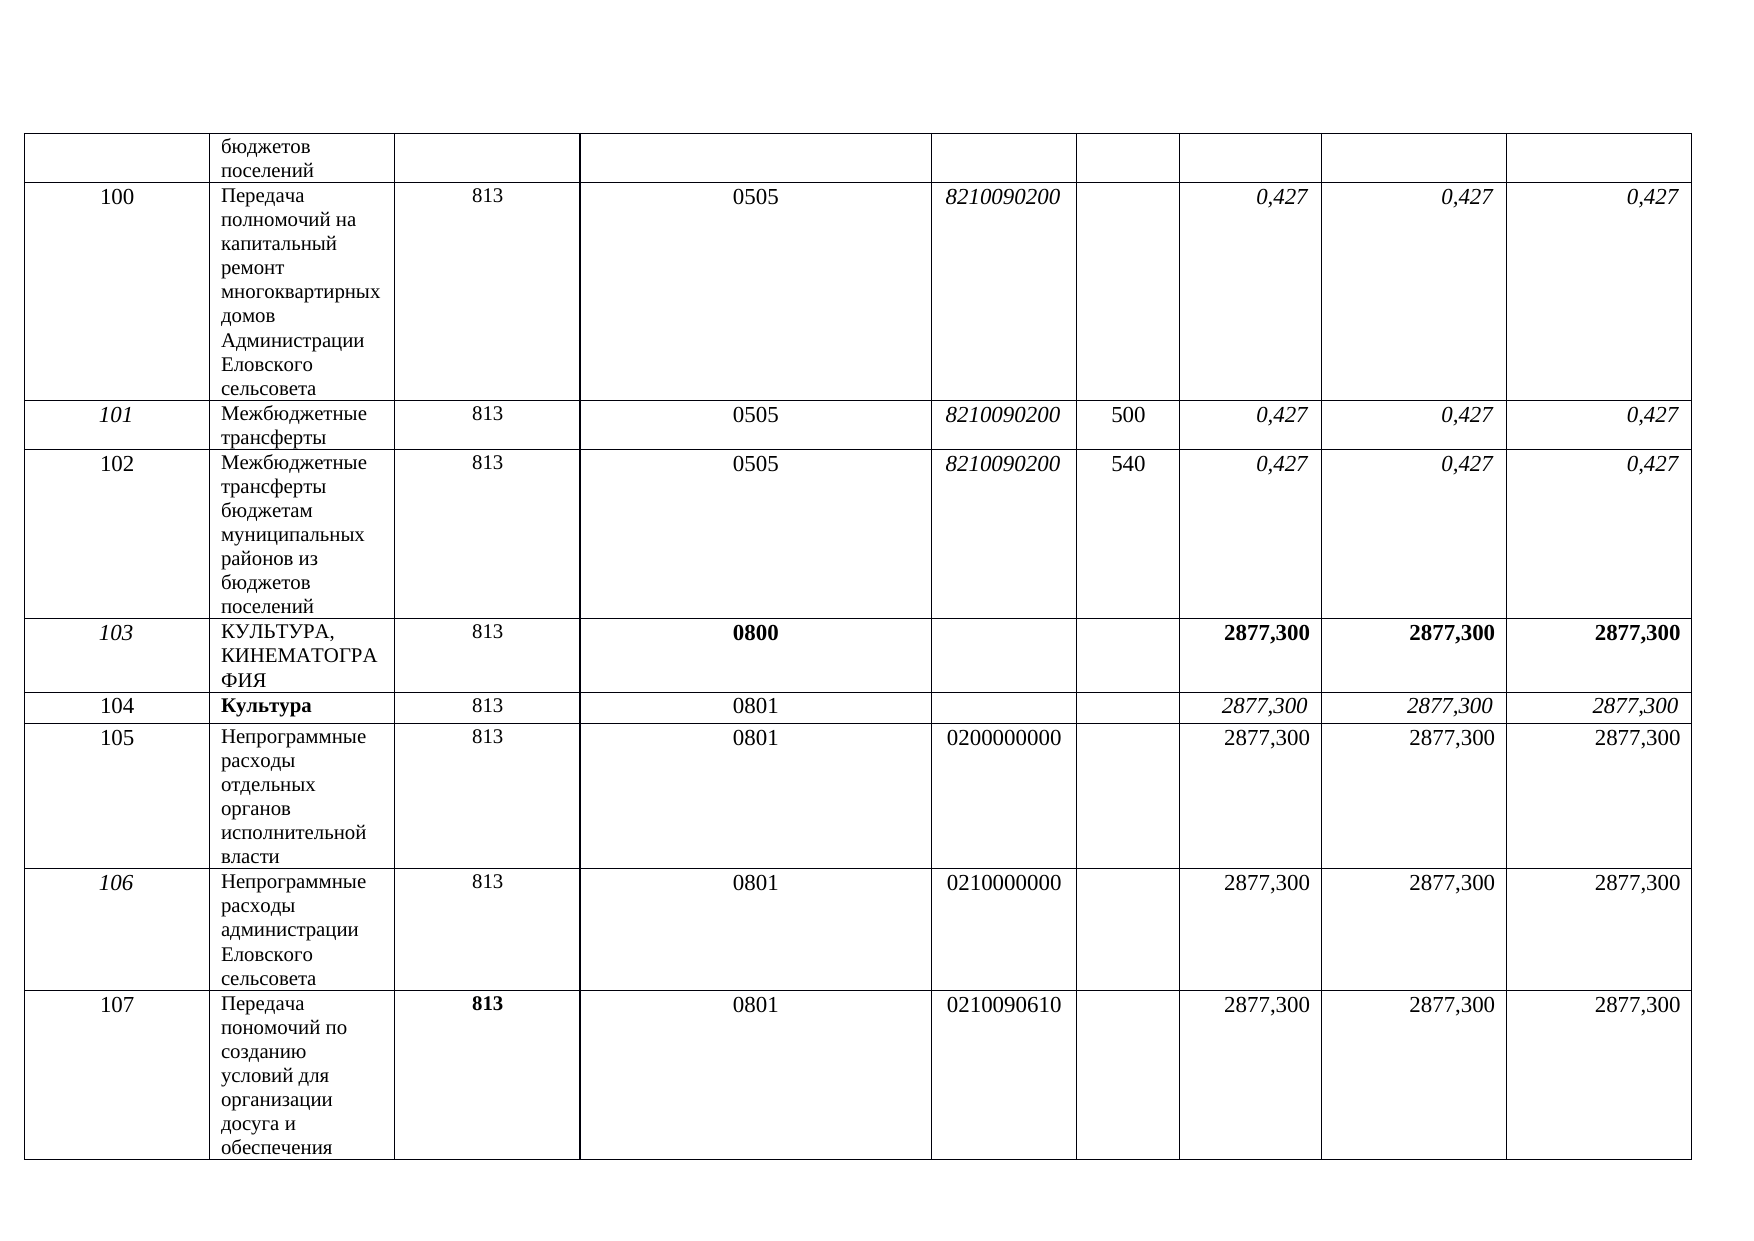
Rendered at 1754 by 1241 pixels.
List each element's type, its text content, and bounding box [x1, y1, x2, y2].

table_cell 2877,300 [1322, 869, 1506, 989]
table_cell 8210090200 [932, 450, 1076, 618]
table_cell 0200000000 [932, 724, 1076, 868]
table_cell 2877,300 [1507, 619, 1691, 692]
table_cell 2877,300 [1180, 991, 1321, 1159]
table_cell 0801 [581, 991, 931, 1159]
table_cell 101 [25, 401, 209, 449]
table_cell 0801 [581, 693, 931, 723]
table_cell 813 [395, 619, 579, 692]
table_cell 813 [395, 991, 579, 1159]
table_cell 813 [395, 401, 579, 449]
table_cell 2877,300 [1180, 724, 1321, 868]
table_cell 813 [395, 183, 579, 400]
table_cell [25, 134, 209, 182]
table_cell 8210090200 [932, 401, 1076, 449]
table_cell 2877,300 [1322, 724, 1506, 868]
table_cell 0,427 [1507, 183, 1691, 400]
table_cell 103 [25, 619, 209, 692]
table_cell 0800 [581, 619, 931, 692]
table_cell Культура [210, 693, 394, 723]
table_cell 106 [25, 869, 209, 989]
table_cell 0210090610 [932, 991, 1076, 1159]
table_cell 2877,300 [1507, 991, 1691, 1159]
table_cell 104 [25, 693, 209, 723]
table_cell Непрограммные расходы администрации Еловского сельсовета [210, 869, 394, 989]
table_cell Межбюджетные трансферты бюджетам муниципальных районов из бюджетов поселений [210, 450, 394, 618]
table_cell 2877,300 [1507, 869, 1691, 989]
table_cell 2877,300 [1322, 693, 1506, 723]
table_cell 0,427 [1322, 450, 1506, 618]
table_cell 2877,300 [1180, 869, 1321, 989]
table_cell Непрограммные расходы отдельных органов исполнительной власти [210, 724, 394, 868]
table_cell 500 [1077, 401, 1179, 449]
table_cell [581, 134, 931, 182]
table_cell 0,427 [1180, 450, 1321, 618]
table_cell 0,427 [1180, 183, 1321, 400]
table_cell [932, 619, 1076, 692]
table_cell 813 [395, 724, 579, 868]
table_cell Межбюджетные трансферты [210, 401, 394, 449]
table_cell 0210000000 [932, 869, 1076, 989]
table_cell 0505 [581, 183, 931, 400]
table_cell 105 [25, 724, 209, 868]
table_cell [1180, 134, 1321, 182]
table_cell 2877,300 [1180, 693, 1321, 723]
table_cell [395, 134, 579, 182]
table_cell КУЛЬТУРА, КИНЕМАТОГРАФИЯ [210, 619, 394, 692]
table_cell Передача полномочий на капитальный ремонт многоквартирных домов Администрации Еловского сельсовета [210, 183, 394, 400]
table_cell 102 [25, 450, 209, 618]
table_cell 0,427 [1180, 401, 1321, 449]
table_cell 100 [25, 183, 209, 400]
table_cell [1077, 991, 1179, 1159]
table_cell [1507, 134, 1691, 182]
table_cell 0505 [581, 450, 931, 618]
table_cell [1077, 724, 1179, 868]
table_cell [1077, 183, 1179, 400]
table_cell 0,427 [1507, 401, 1691, 449]
table_cell 0,427 [1322, 401, 1506, 449]
table_cell [1322, 134, 1506, 182]
table_cell 2877,300 [1507, 724, 1691, 868]
table_cell 2877,300 [1322, 619, 1506, 692]
table_cell [1077, 869, 1179, 989]
table_cell 0801 [581, 869, 931, 989]
table_cell 0801 [581, 724, 931, 868]
table_cell 2877,300 [1322, 991, 1506, 1159]
table_cell 813 [395, 869, 579, 989]
table_cell 0,427 [1507, 450, 1691, 618]
table_cell [932, 693, 1076, 723]
table_cell 540 [1077, 450, 1179, 618]
table_cell 107 [25, 991, 209, 1159]
table_cell [932, 134, 1076, 182]
table_cell [1077, 619, 1179, 692]
table_cell 8210090200 [932, 183, 1076, 400]
table_cell [1077, 134, 1179, 182]
table_cell 0,427 [1322, 183, 1506, 400]
table_cell 0505 [581, 401, 931, 449]
table_cell 813 [395, 693, 579, 723]
table_cell 2877,300 [1180, 619, 1321, 692]
table_cell 813 [395, 450, 579, 618]
table_cell [1077, 693, 1179, 723]
table_cell бюджетов поселений [210, 134, 394, 182]
table_cell 2877,300 [1507, 693, 1691, 723]
table_cell Передача пономочий по созданию условий для организации досуга и обеспечения [210, 991, 394, 1159]
